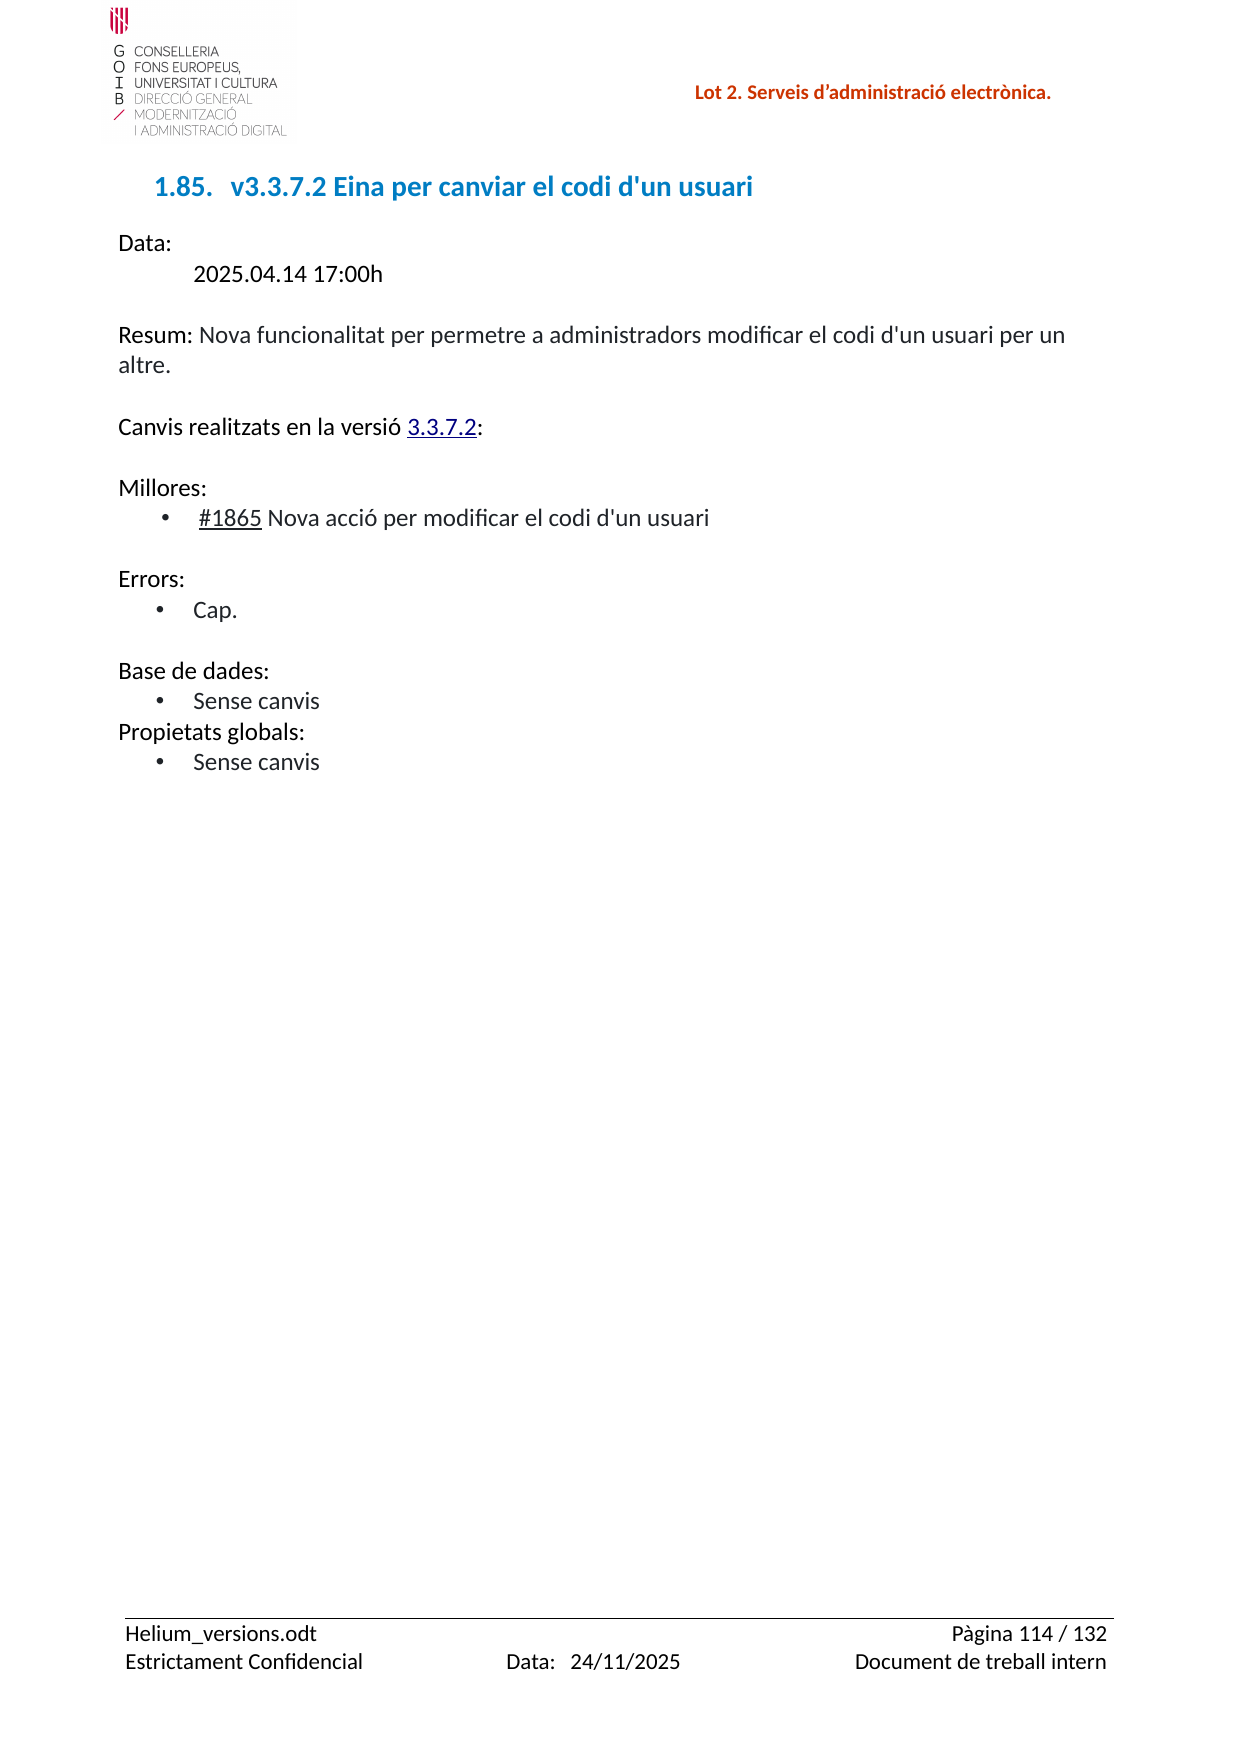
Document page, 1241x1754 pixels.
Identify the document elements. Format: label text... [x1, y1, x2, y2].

text Millores: [118, 472, 1122, 502]
list Cap. [156, 594, 1122, 624]
list Sense canvis [156, 746, 1122, 777]
text Propietats globals: [118, 716, 1122, 746]
list Sense canvis [156, 685, 1122, 716]
text Base de dades: [118, 655, 1122, 685]
text Resum: Nova funcionalitat per permetre a administradors modificar el codi d'un usuari per un altre. [118, 319, 1122, 380]
picture [100, 0, 297, 144]
text Canvis realitzats en la versió 3.3.7.2: [118, 411, 1122, 441]
text Errors: [118, 563, 1122, 594]
text 2025.04.14 17:00h [118, 258, 1122, 289]
text Data: [118, 228, 1122, 258]
subtitle v3.3.7.2 Eina per canviar el codi d'un usuari [153, 168, 1122, 204]
list #1865 Nova acció per modificar el codi d'un usuari [161, 502, 1122, 533]
